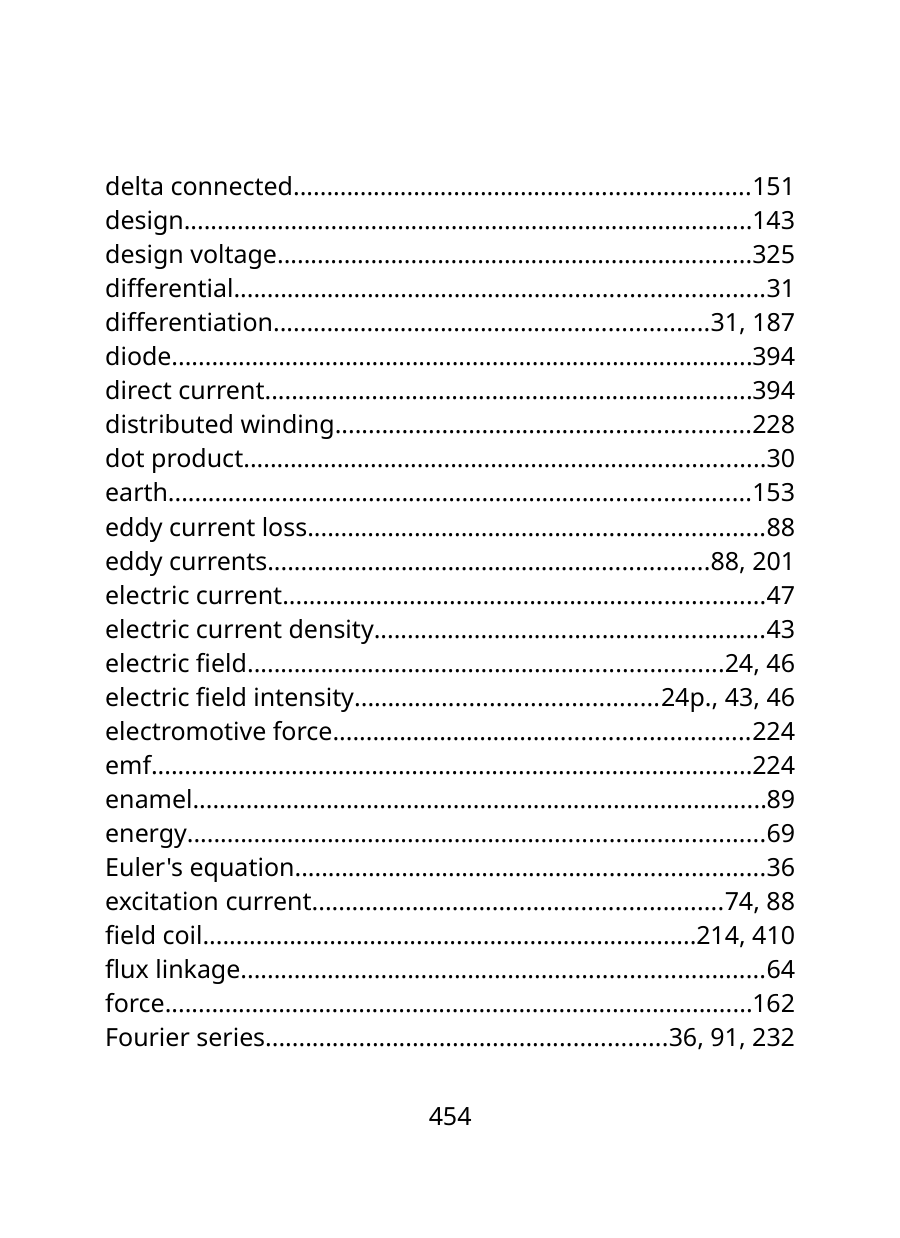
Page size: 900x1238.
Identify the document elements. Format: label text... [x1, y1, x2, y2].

text emf 224 [105, 748, 795, 782]
text differentiation 31, 187 [105, 305, 795, 339]
text earth 153 [105, 475, 795, 509]
text electric field 24, 46 [105, 645, 795, 679]
text electromotive force 224 [105, 713, 795, 748]
text enamel 89 [105, 782, 795, 816]
text eddy currents 88, 201 [105, 543, 795, 577]
text direct current 394 [105, 373, 795, 407]
text diode 394 [105, 339, 795, 373]
text electric current 47 [105, 577, 795, 611]
text energy 69 [105, 816, 795, 850]
text force 162 [105, 986, 795, 1020]
text delta connected 151 [105, 168, 795, 203]
text flux linkage 64 [105, 952, 795, 986]
text excitation current 74, 88 [105, 884, 795, 918]
text field coil 214, 410 [105, 918, 795, 952]
text design voltage 325 [105, 237, 795, 271]
text distributed winding 228 [105, 407, 795, 441]
text Fourier series 36, 91, 232 [105, 1020, 795, 1054]
text Euler's equation 36 [105, 850, 795, 884]
text eddy current loss 88 [105, 509, 795, 543]
text differential 31 [105, 271, 795, 305]
text design 143 [105, 203, 795, 237]
text electric field intensity 24p., 43, 46 [105, 679, 795, 713]
text electric current density 43 [105, 611, 795, 645]
text dot product 30 [105, 441, 795, 475]
